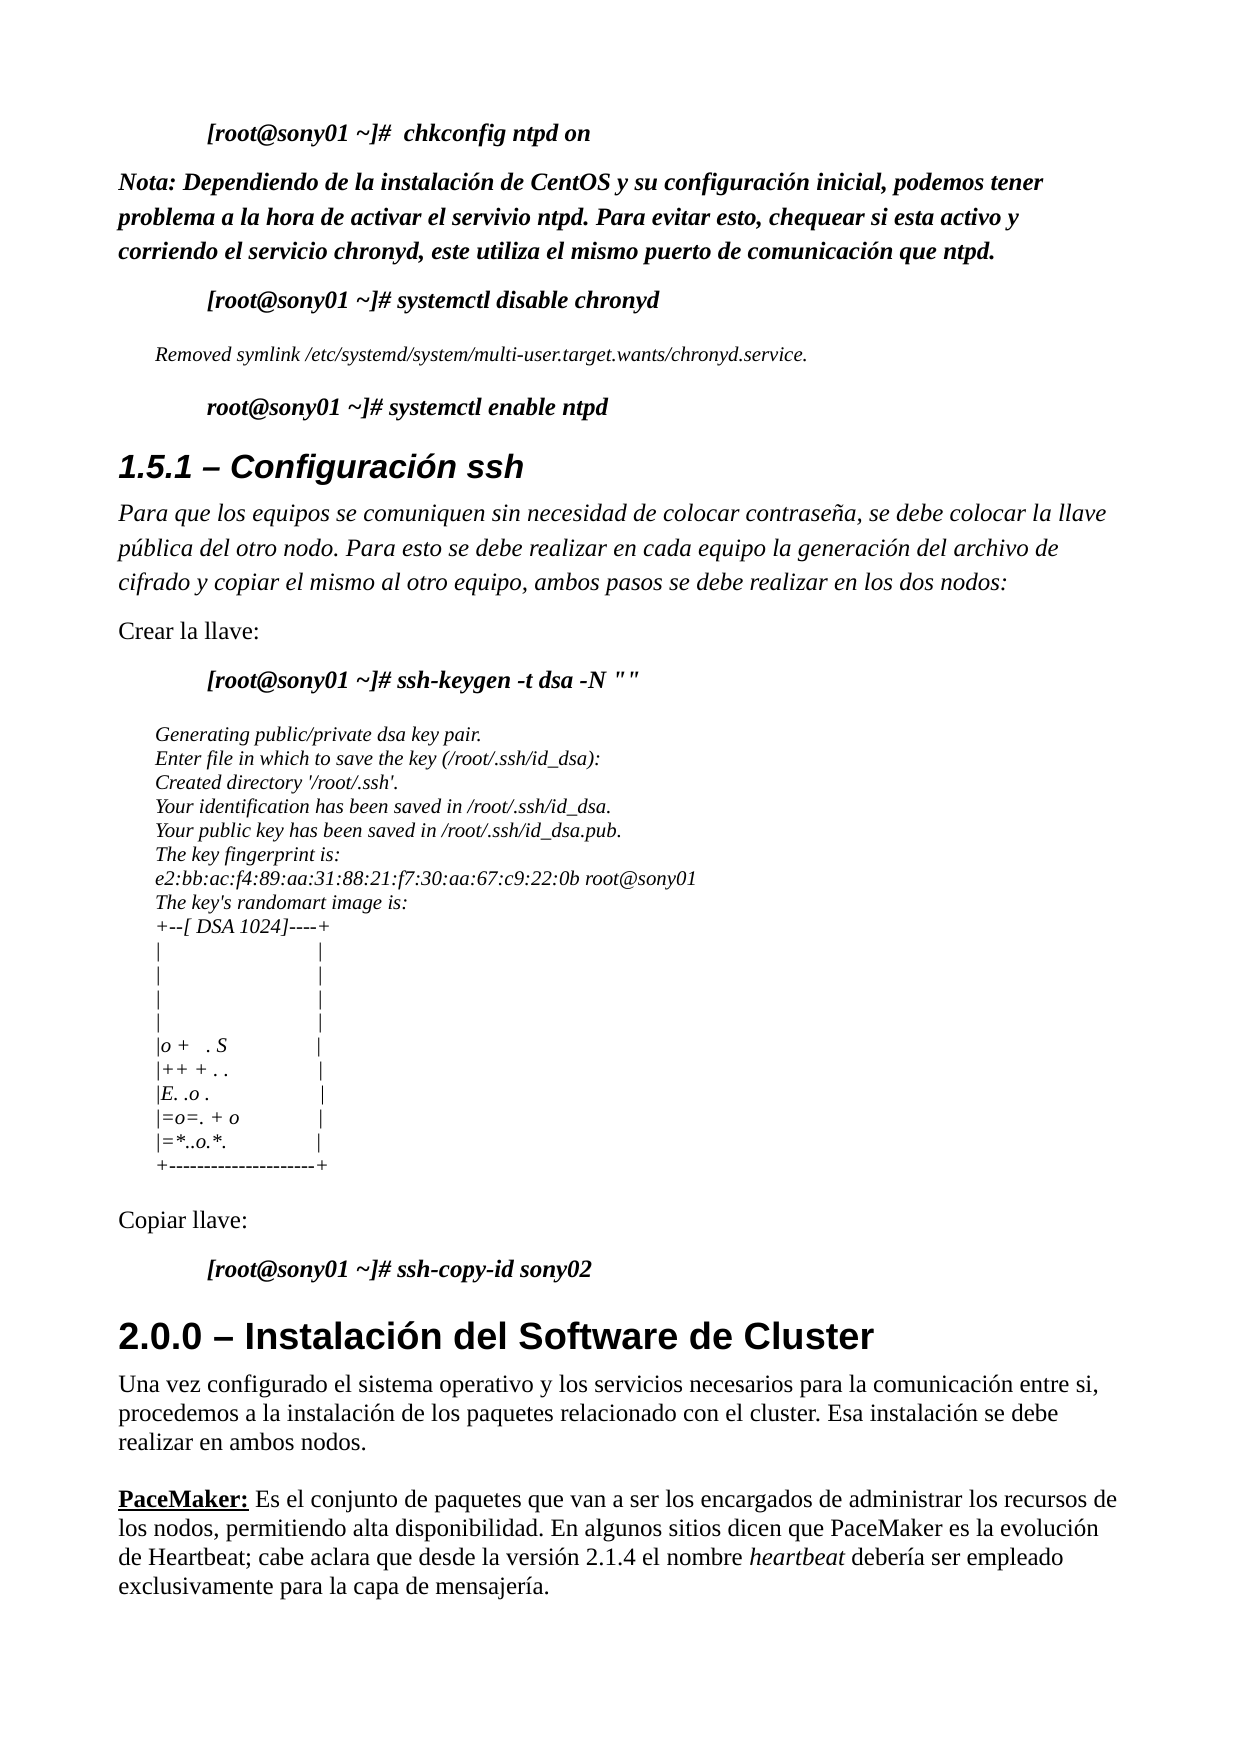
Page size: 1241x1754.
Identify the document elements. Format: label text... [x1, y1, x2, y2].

text Crear la llave: [118, 616, 1122, 645]
subtitle 1.5.1 – Configuración ssh [118, 447, 1122, 486]
text root@sony01 ~]# systemctl enable ntpd [207, 392, 1122, 420]
text [root@sony01 ~]# chkconfig ntpd on [207, 118, 1122, 147]
text [root@sony01 ~]# systemctl disable chronyd [207, 285, 1122, 314]
text Copiar llave: [118, 1205, 1122, 1234]
subtitle 2.0.0 – Instalación del Software de Cluster [118, 1313, 1122, 1357]
text Para que los equipos se comuniquen sin necesidad de colocar contraseña, se debe colocar la llave pública del otro nodo. Para esto se debe realizar en cada equipo la generación del archivo de cifrado y copiar el mismo al otro equipo, ambos pasos se debe realizar en los dos nodos: [118, 498, 1122, 596]
text Una vez configurado el sistema operativo y los servicios necesarios para la comunicación entre si, procedemos a la instalación de los paquetes relacionado con el cluster. Esa instalación se debe realizar en ambos nodos. [118, 1369, 1122, 1456]
text Nota: Dependiendo de la instalación de CentOS y su configuración inicial, podemos tener problema a la hora de activar el servivio ntpd. Para evitar esto, chequear si esta activo y corriendo el servicio chronyd, este utiliza el mismo puerto de comunicación que ntpd. [118, 167, 1122, 265]
text [root@sony01 ~]# ssh-copy-id sony02 [207, 1254, 1122, 1283]
text PaceMaker: Es el conjunto de paquetes que van a ser los encargados de administrar los recursos de los nodos, permitiendo alta disponibilidad. En algunos sitios dicen que PaceMaker es la evolución de Heartbeat; cabe aclara que desde la versión 2.1.4 el nombre heartbeat debería ser empleado exclusivamente para la capa de mensajería. [118, 1484, 1122, 1599]
text [root@sony01 ~]# ssh-keygen -t dsa -N "" [207, 665, 1122, 694]
